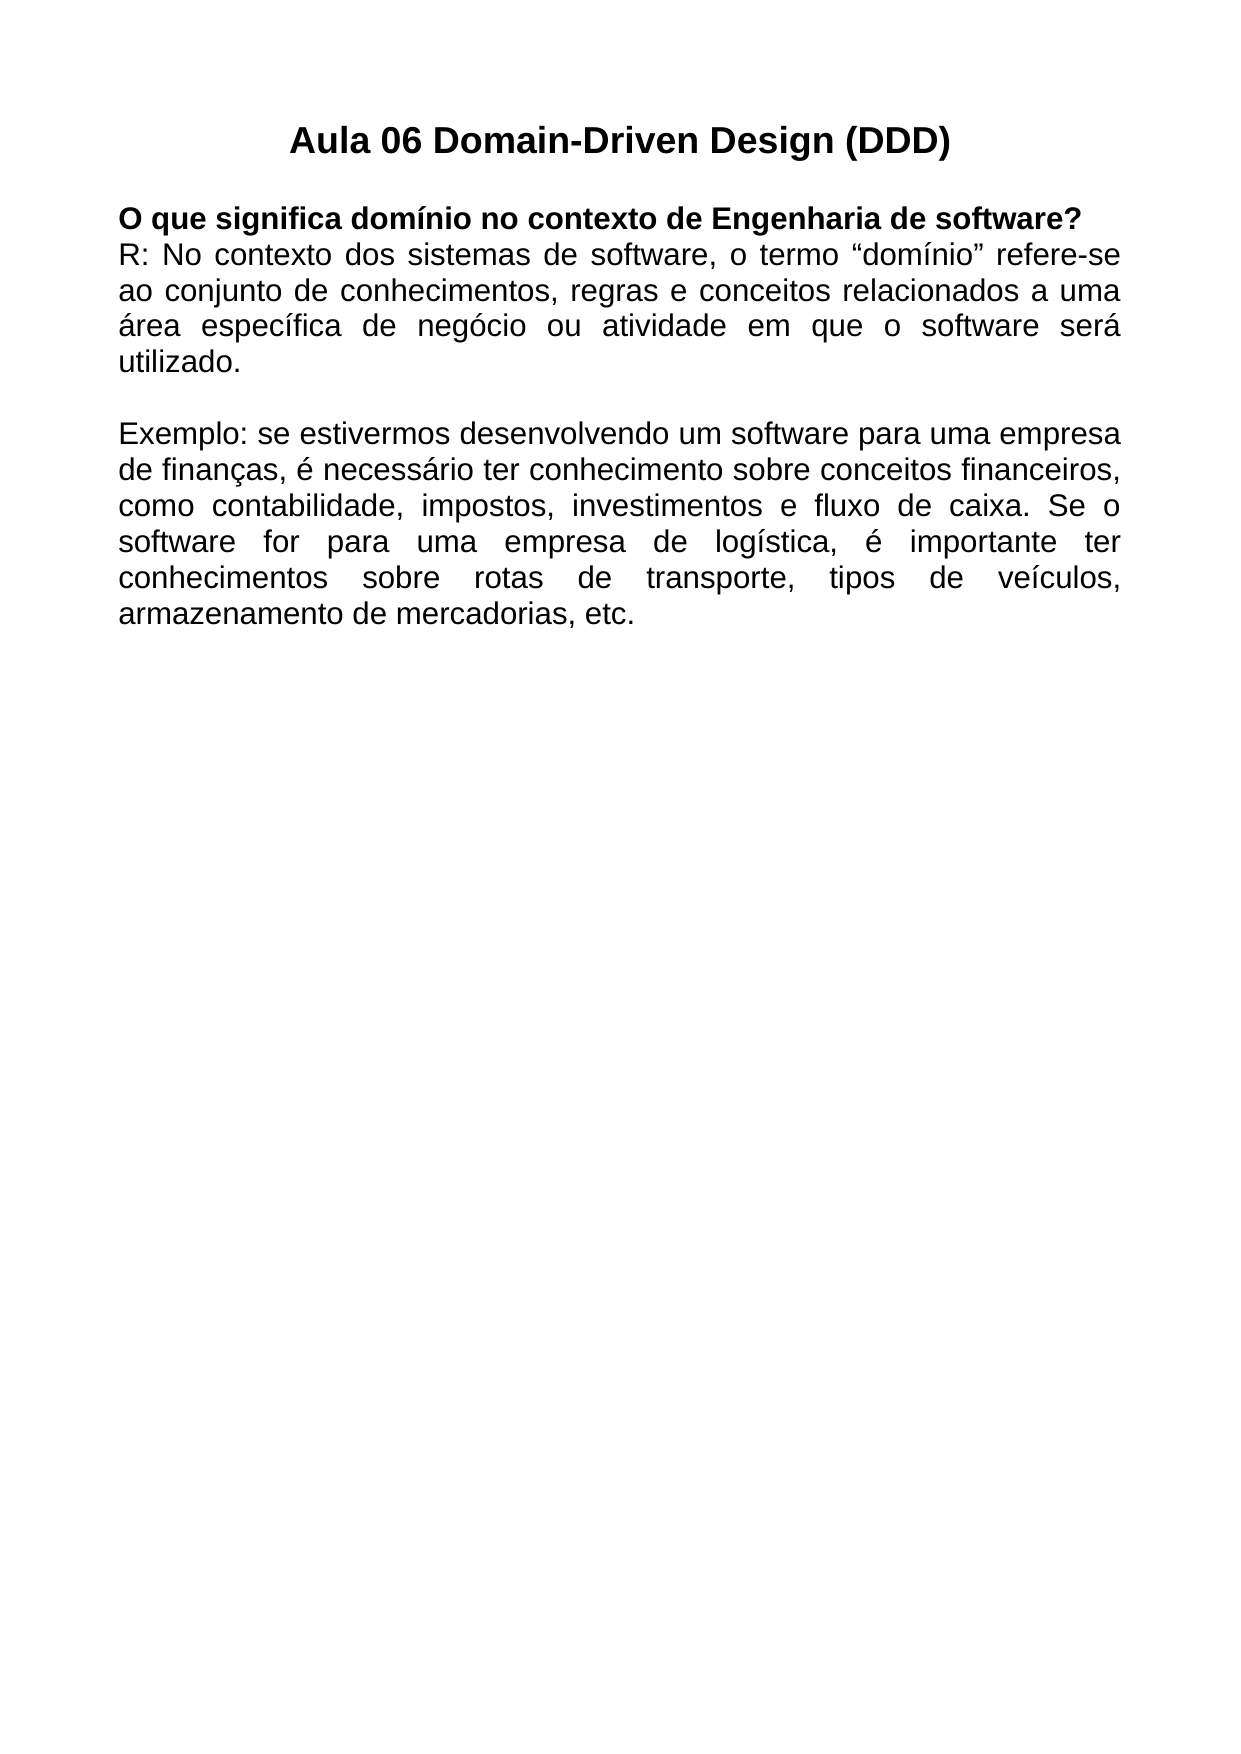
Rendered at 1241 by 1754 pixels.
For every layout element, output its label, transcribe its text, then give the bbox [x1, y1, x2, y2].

text Exemplo: se estivermos desenvolvendo um software para uma empresa de finanças, é necessário ter conhecimento sobre conceitos financeiros, como contabilidade, impostos, investimentos e fluxo de caixa. Se o software for para uma empresa de logística, é importante ter conhecimentos sobre rotas de transporte, tipos de veículos, armazenamento de mercadorias, etc. [118, 415, 1122, 631]
text R: No contexto dos sistemas de software, o termo “domínio” refere-se ao conjunto de conhecimentos, regras e conceitos relacionados a uma área específica de negócio ou atividade em que o software será utilizado. [118, 236, 1122, 379]
text O que significa domínio no contexto de Engenharia de software? [118, 200, 1122, 236]
text Aula 06 Domain-Driven Design (DDD) [118, 118, 1122, 161]
